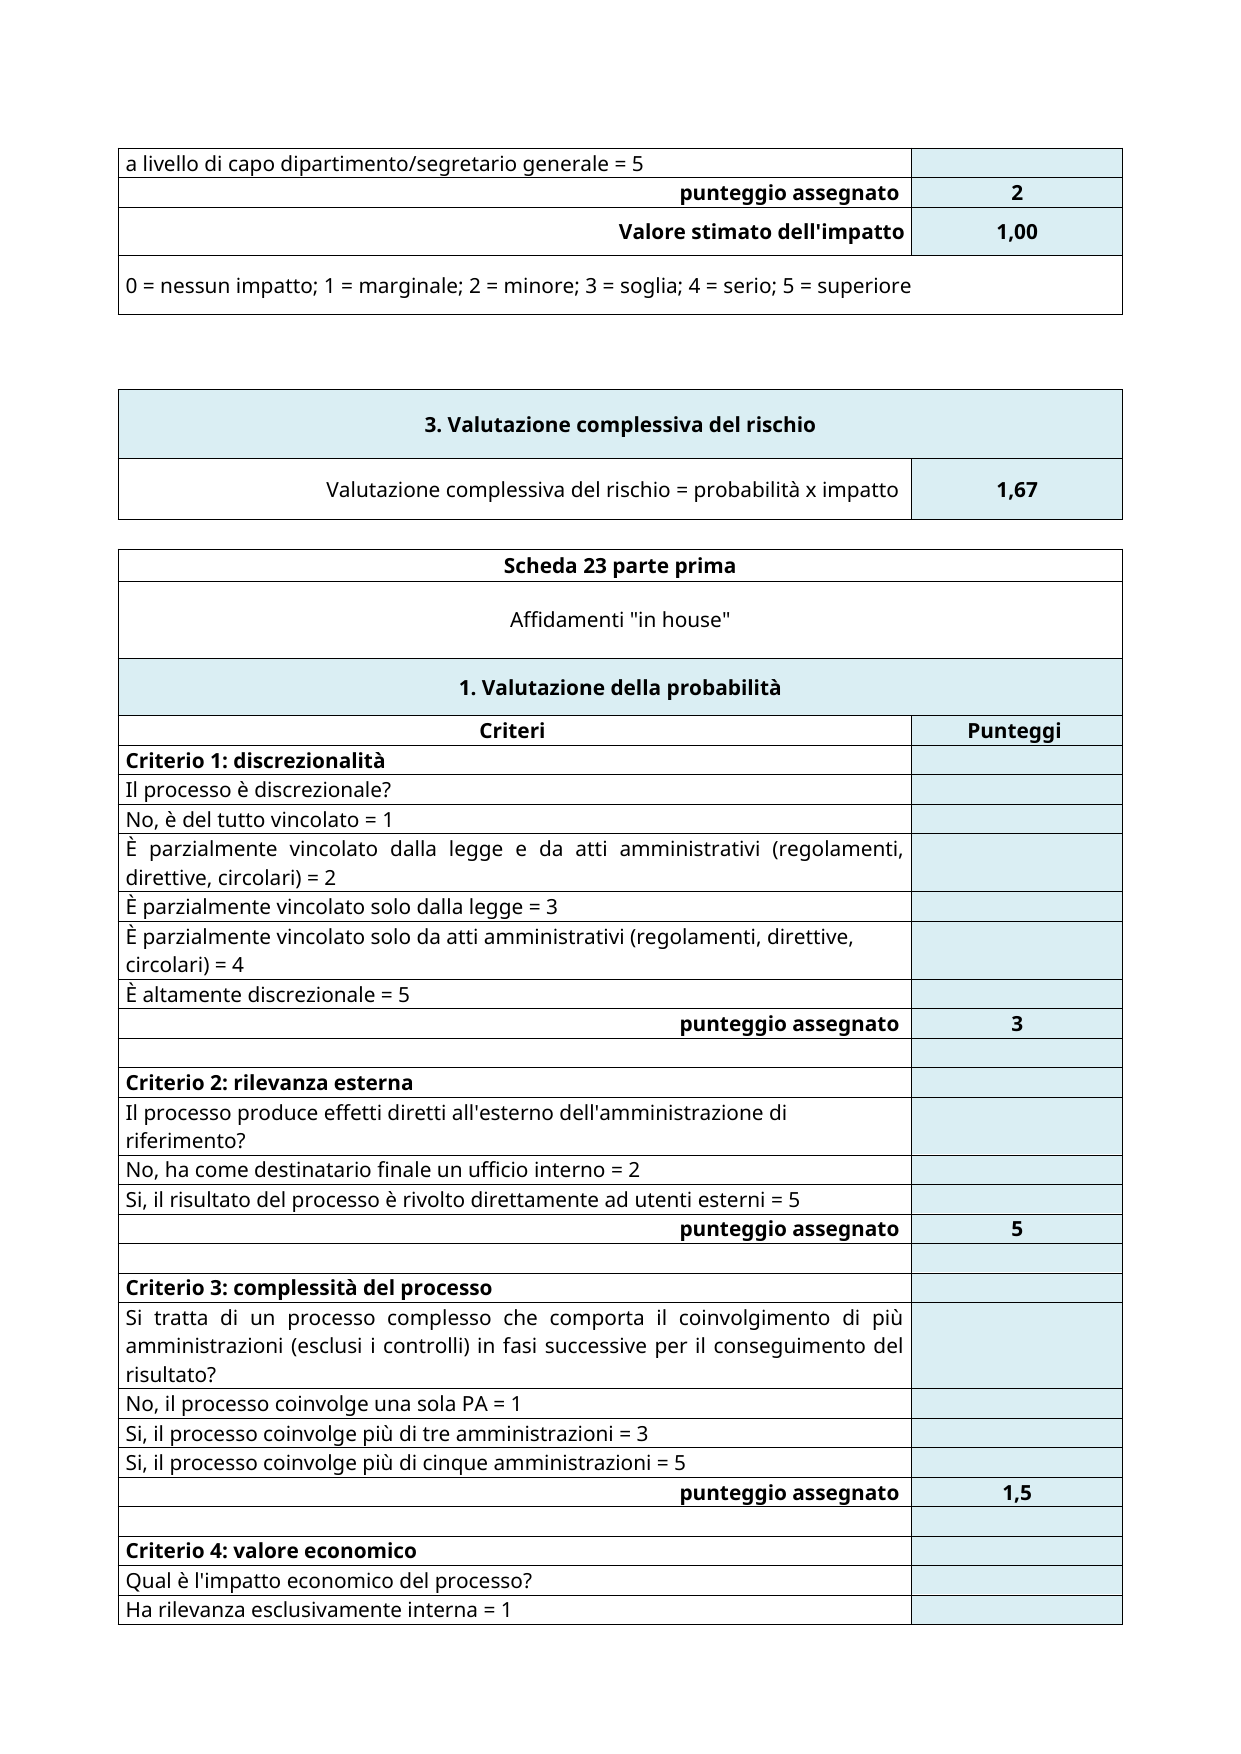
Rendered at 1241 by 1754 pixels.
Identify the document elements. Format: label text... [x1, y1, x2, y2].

table_header Scheda 23 parte prima [119, 550, 1122, 581]
table_cell [912, 892, 1122, 921]
table_cell [912, 1244, 1122, 1272]
table_cell [912, 1039, 1122, 1067]
table_cell Si, il processo coinvolge più di tre amministrazioni = 3 [119, 1419, 911, 1447]
table_cell No, ha come destinatario finale un ufficio interno = 2 [119, 1156, 911, 1184]
table_cell [912, 1537, 1122, 1565]
table_cell [912, 1596, 1122, 1624]
table_cell punteggio assegnato [119, 1215, 911, 1243]
table_cell [912, 1507, 1122, 1536]
table_cell [912, 1068, 1122, 1097]
table_cell 1,67 [912, 459, 1122, 519]
table_cell [119, 1244, 911, 1272]
table_cell [119, 1039, 911, 1067]
table_cell 0 = nessun impatto; 1 = marginale; 2 = minore; 3 = soglia; 4 = serio; 5 = superiore [119, 256, 1122, 314]
table_cell Criterio 1: discrezionalità [119, 746, 911, 774]
table_cell È parzialmente vincolato dalla legge e da atti amministrativi (regolamenti, direttive, circolari) = 2 [119, 834, 911, 891]
table_cell Affidamenti "in house" [119, 582, 1122, 658]
table_cell 1. Valutazione della probabilità [119, 659, 1122, 715]
table_cell [912, 1185, 1122, 1213]
table_cell 1,00 [912, 208, 1122, 255]
table_cell Criteri [119, 716, 911, 745]
table_cell Punteggi [912, 716, 1122, 745]
table_cell [118, 315, 912, 389]
table_cell Valutazione complessiva del rischio = probabilità x impatto [119, 459, 911, 519]
table_cell 5 [912, 1215, 1122, 1243]
table_cell a livello di capo dipartimento/segretario generale = 5 [119, 149, 911, 177]
table_cell Si, il risultato del processo è rivolto direttamente ad utenti esterni = 5 [119, 1185, 911, 1213]
table_cell 2 [912, 178, 1122, 207]
table_cell [912, 149, 1122, 177]
table_cell [912, 315, 1122, 389]
table_cell Criterio 3: complessità del processo [119, 1274, 911, 1302]
table_cell Criterio 2: rilevanza esterna [119, 1068, 911, 1097]
table_cell [912, 1098, 1122, 1154]
table_cell [119, 1507, 911, 1536]
table_cell punteggio assegnato [119, 178, 911, 207]
table_cell Valore stimato dell'impatto [119, 208, 911, 255]
table_cell [912, 1448, 1122, 1477]
table_cell [912, 775, 1122, 804]
table_cell Ha rilevanza esclusivamente interna = 1 [119, 1596, 911, 1624]
table_cell Criterio 4: valore economico [119, 1537, 911, 1565]
table_cell [912, 1419, 1122, 1447]
table_cell Il processo produce effetti diretti all'esterno dell'amministrazione di riferimento? [119, 1098, 911, 1154]
table_cell punteggio assegnato [119, 1478, 911, 1506]
table_cell punteggio assegnato [119, 1009, 911, 1038]
table_cell [912, 1156, 1122, 1184]
table_cell Qual è l'impatto economico del processo? [119, 1566, 911, 1594]
table_cell Il processo è discrezionale? [119, 775, 911, 804]
table_cell No, è del tutto vincolato = 1 [119, 805, 911, 833]
table_cell 1,5 [912, 1478, 1122, 1506]
table_cell 3. Valutazione complessiva del rischio [119, 390, 1122, 458]
table_cell [912, 1274, 1122, 1302]
table_cell [912, 980, 1122, 1008]
table_cell [912, 1566, 1122, 1594]
table_cell È parzialmente vincolato solo dalla legge = 3 [119, 892, 911, 921]
table_cell [912, 805, 1122, 833]
table_cell [912, 834, 1122, 891]
table_cell [912, 922, 1122, 979]
table_cell [912, 1389, 1122, 1418]
table_cell È altamente discrezionale = 5 [119, 980, 911, 1008]
table_cell [912, 1303, 1122, 1388]
table_cell Si, il processo coinvolge più di cinque amministrazioni = 5 [119, 1448, 911, 1477]
table_cell No, il processo coinvolge una sola PA = 1 [119, 1389, 911, 1418]
table_cell [912, 746, 1122, 774]
table_cell È parzialmente vincolato solo da atti amministrativi (regolamenti, direttive, circolari) = 4 [119, 922, 911, 979]
table_cell 3 [912, 1009, 1122, 1038]
table_cell Si tratta di un processo complesso che comporta il coinvolgimento di più amministrazioni (esclusi i controlli) in fasi successive per il conseguimento del risultato? [119, 1303, 911, 1388]
